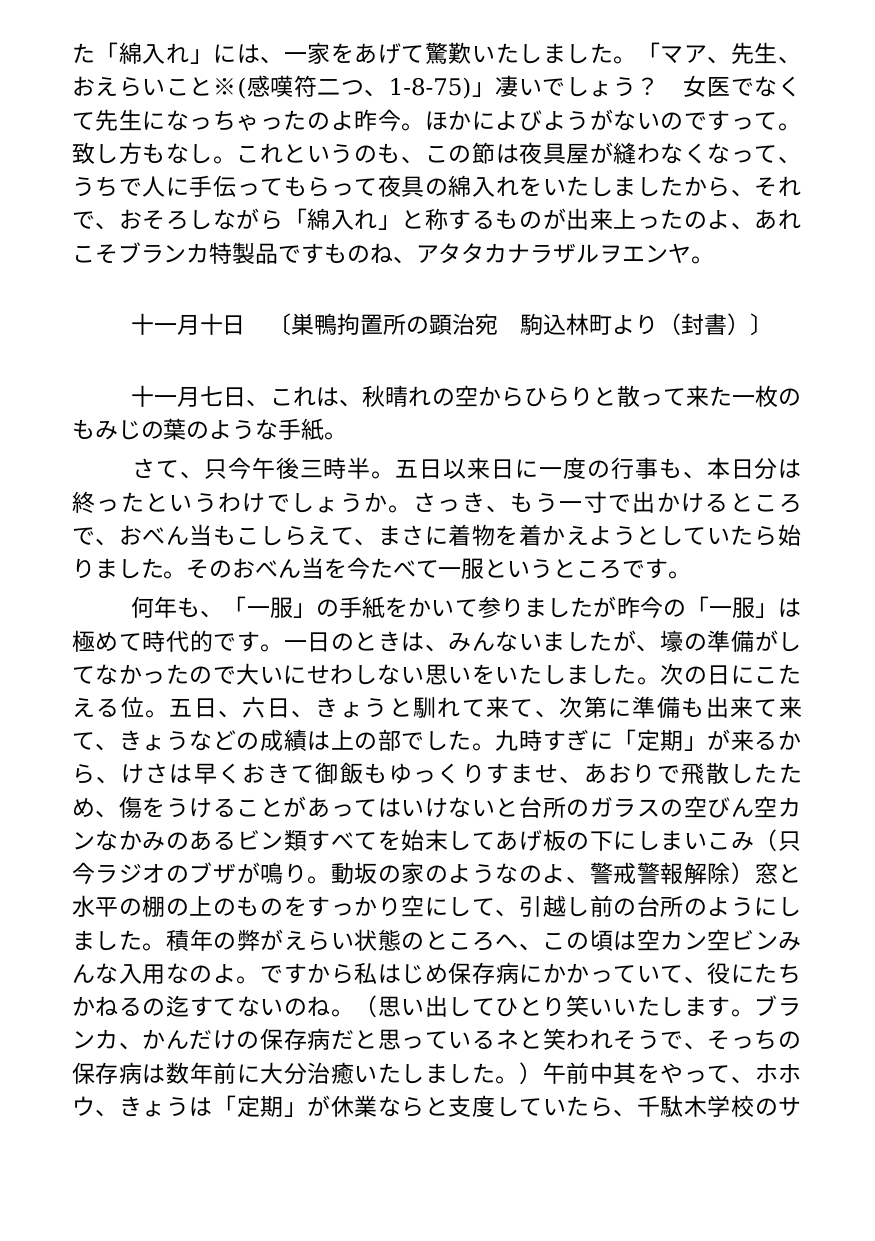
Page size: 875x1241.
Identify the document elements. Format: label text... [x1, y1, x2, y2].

text 十一月七日、これは、秋晴れの空からひらりと散って来た一枚のもみじの葉のような手紙。 [72, 379, 802, 445]
text た「綿入れ」には、一家をあげて驚歎いたしました。「マア、先生、おえらいこと※(感嘆符二つ、1-8-75)」凄いでしょう？ 女医でなくて先生になっちゃったのよ昨今。ほかによびようがないのですって。致し方もなし。これというのも、この節は夜具屋が縫わなくなって、うちで人に手伝ってもらって夜具の綿入れをいたしましたから、それで、おそろしながら「綿入れ」と称するものが出来上ったのよ、あれこそブランカ特製品ですものね、アタタカナラザルヲエンヤ。 [72, 36, 802, 269]
text 十一月十日 〔巣鴨拘置所の顕治宛 駒込林町より（封書）〕 [72, 307, 802, 340]
text さて、只今午後三時半。五日以来日に一度の行事も、本日分は終ったというわけでしょうか。さっき、もう一寸で出かけるところで、おべん当もこしらえて、まさに着物を着かえようとしていたら始りました。そのおべん当を今たべて一服というところです。 [72, 451, 802, 584]
text 何年も、「一服」の手紙をかいて参りましたが昨今の「一服」は極めて時代的です。一日のときは、みんないましたが、壕の準備がしてなかったので大いにせわしない思いをいたしました。次の日にこたえる位。五日、六日、きょうと馴れて来て、次第に準備も出来て来て、きょうなどの成績は上の部でした。九時すぎに「定期」が来るから、けさは早くおきて御飯もゆっくりすませ、あおりで飛散したため、傷をうけることがあってはいけないと台所のガラスの空びん空カンなかみのあるビン類すべてを始末してあげ板の下にしまいこみ（只今ラジオのブザが鳴り。動坂の家のようなのよ、警戒警報解除）窓と水平の棚の上のものをすっかり空にして、引越し前の台所のようにしました。積年の弊がえらい状態のところへ、この頃は空カン空ビンみんな入用なのよ。ですから私はじめ保存病にかかっていて、役にたちかねるの迄すてないのね。（思い出してひとり笑いいたします。ブランカ、かんだけの保存病だと思っているネと笑われそうで、そっちの保存病は数年前に大分治癒いたしました。）午前中其をやって、ホホウ、きょうは「定期」が休業ならと支度していたら、千駄木学校のサ [72, 590, 802, 1122]
